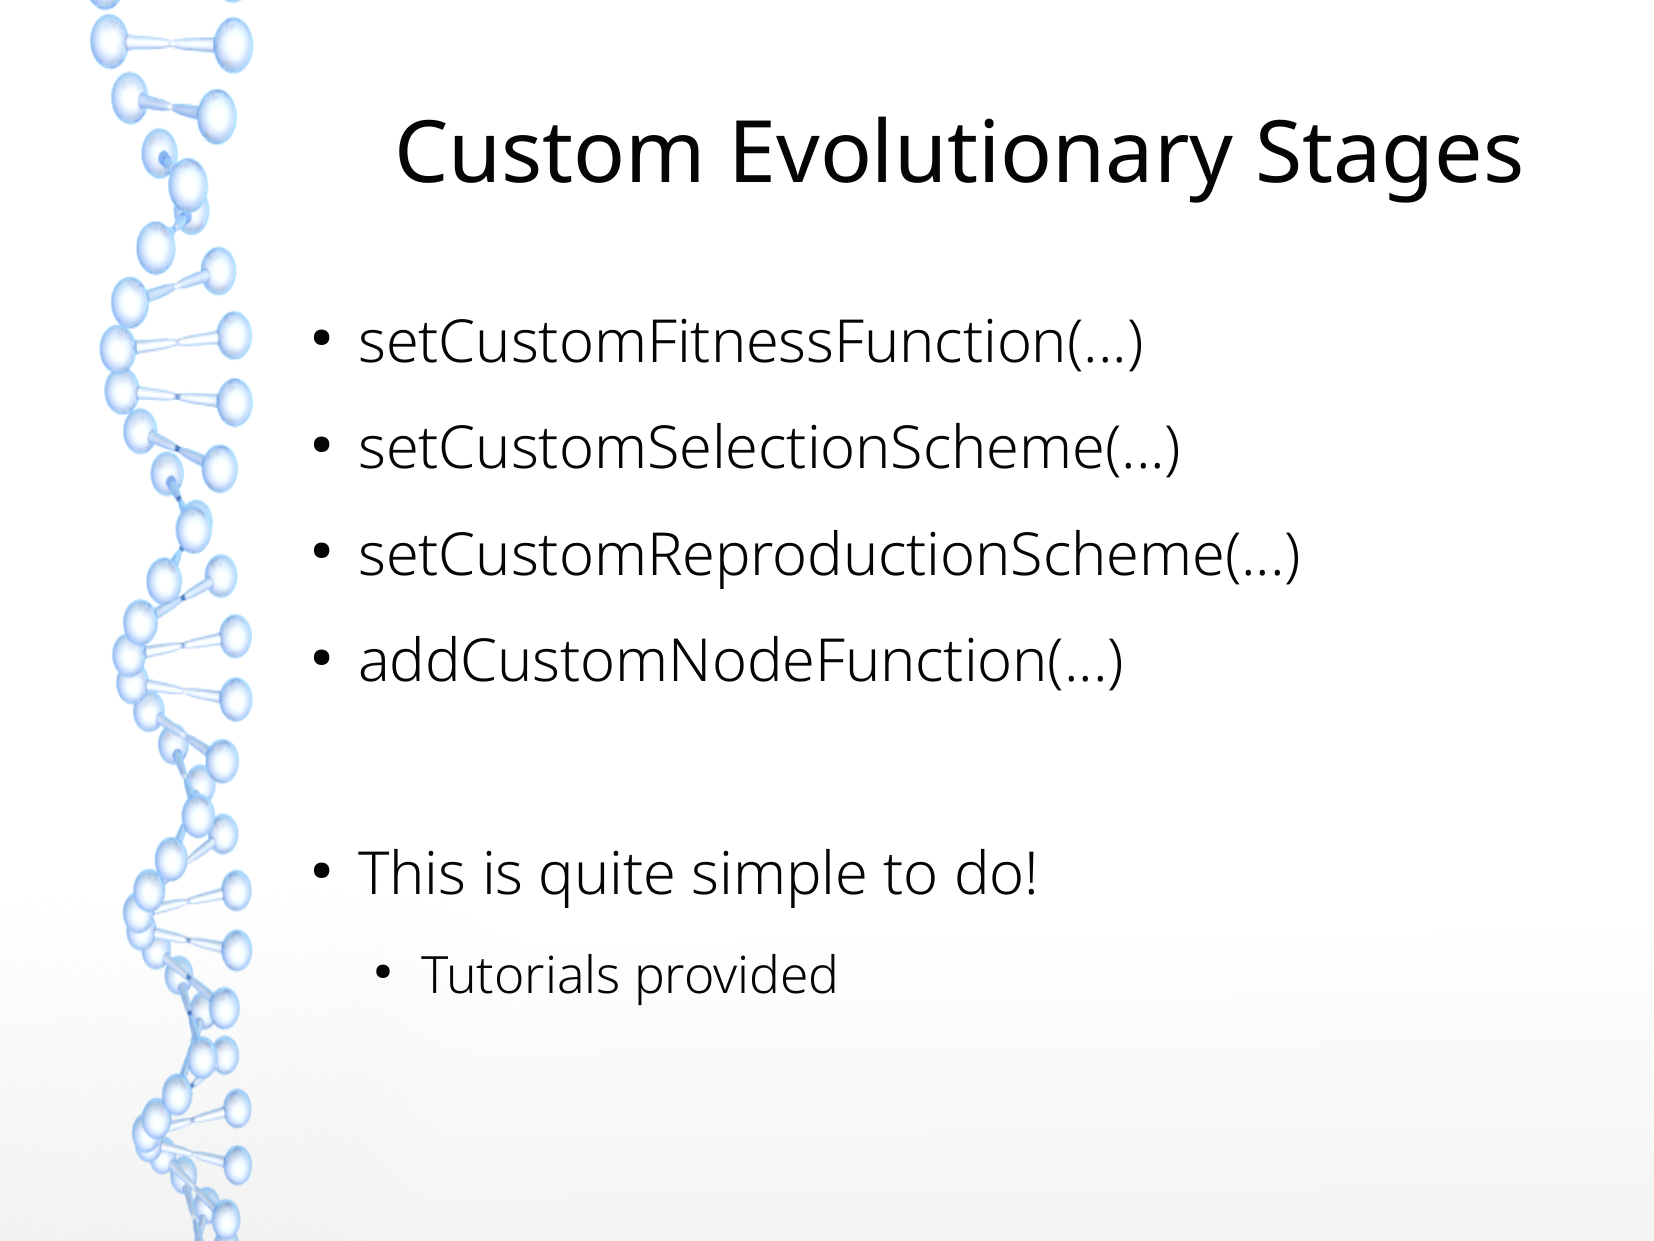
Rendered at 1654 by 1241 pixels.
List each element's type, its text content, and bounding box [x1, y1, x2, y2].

picture [0, 0, 1654, 1241]
title Custom Evolutionary Stages [295, 47, 1624, 252]
list setCustomFitnessFunction(...) setCustomSelectionScheme(...) setCustomReproductionScheme(...) addCustomNodeFunction(...) This is quite simple to do! Tutorials provided [295, 299, 1624, 1019]
